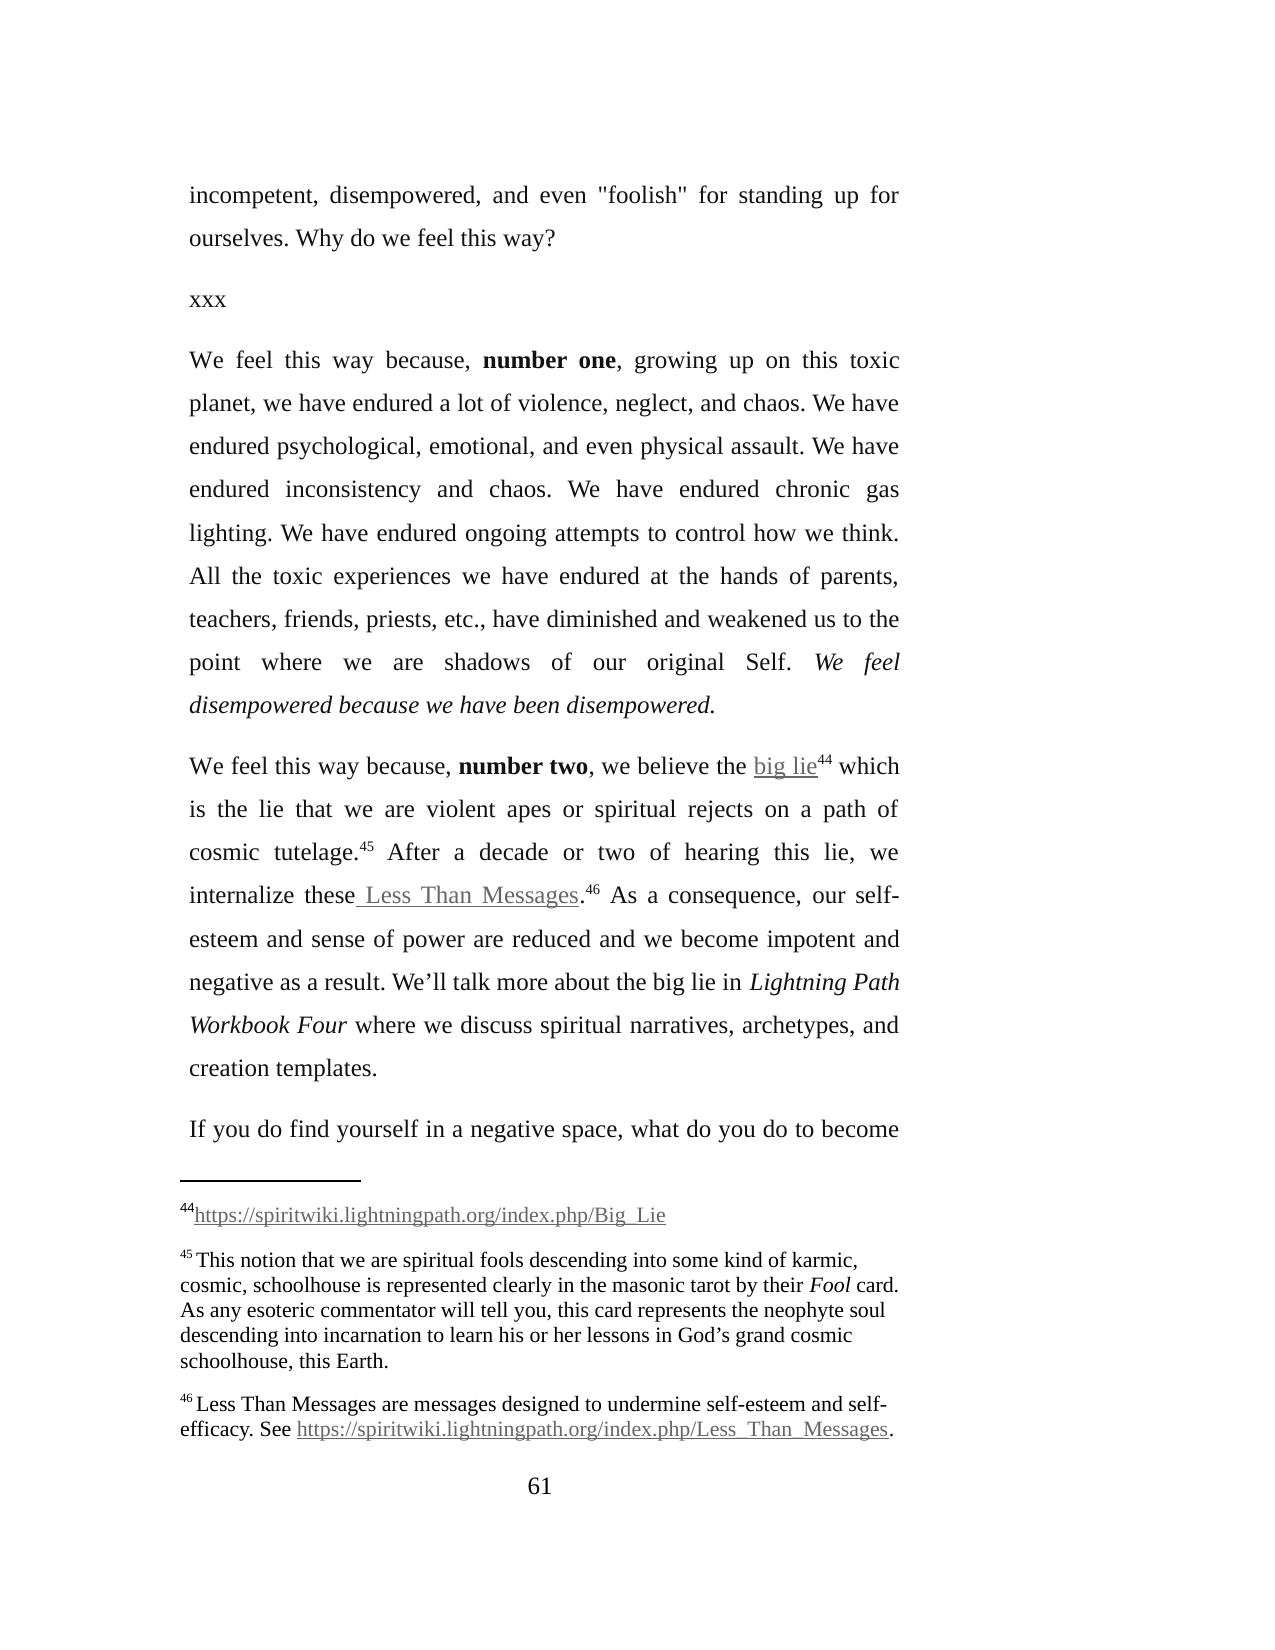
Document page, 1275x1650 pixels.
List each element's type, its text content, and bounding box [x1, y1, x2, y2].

text xxx [189, 284, 900, 313]
text https://spiritwiki.lightningpath.org/index.php/Big_Lie [180, 1199, 900, 1229]
text incompetent, disempowered, and even "foolish" for standing up for ourselves. Why do we feel this way? [189, 180, 900, 252]
text If you do find yourself in a negative space, what do you do to become [189, 1114, 900, 1143]
text This notion that we are spiritual fools descending into some kind of karmic, cosmic, schoolhouse is represented clearly in the masonic tarot by their Fool card. As any esoteric commentator will tell you, this card represents the neophyte soul descending into incarnation to learn his or her lessons in God’s grand cosmic schoolhouse, this Earth. [180, 1247, 900, 1373]
text We feel this way because, number one, growing up on this toxic planet, we have endured a lot of violence, neglect, and chaos. We have endured psychological, emotional, and even physical assault. We have endured inconsistency and chaos. We have endured chronic gas lighting. We have endured ongoing attempts to control how we think. All the toxic experiences we have endured at the hands of parents, teachers, friends, priests, etc., have diminished and weakened us to the point where we are shadows of our original Self. We feel disempowered because we have been disempowered. [189, 345, 900, 719]
text We feel this way because, number two, we believe the big lie which is the lie that we are violent apes or spiritual rejects on a path of cosmic tutelage. After a decade or two of hearing this lie, we internalize these Less Than Messages. As a consequence, our self-esteem and sense of power are reduced and we become impotent and negative as a result. We’ll talk more about the big lie in Lightning Path Workbook Four where we discuss spiritual narratives, archetypes, and creation templates. [189, 751, 900, 1082]
